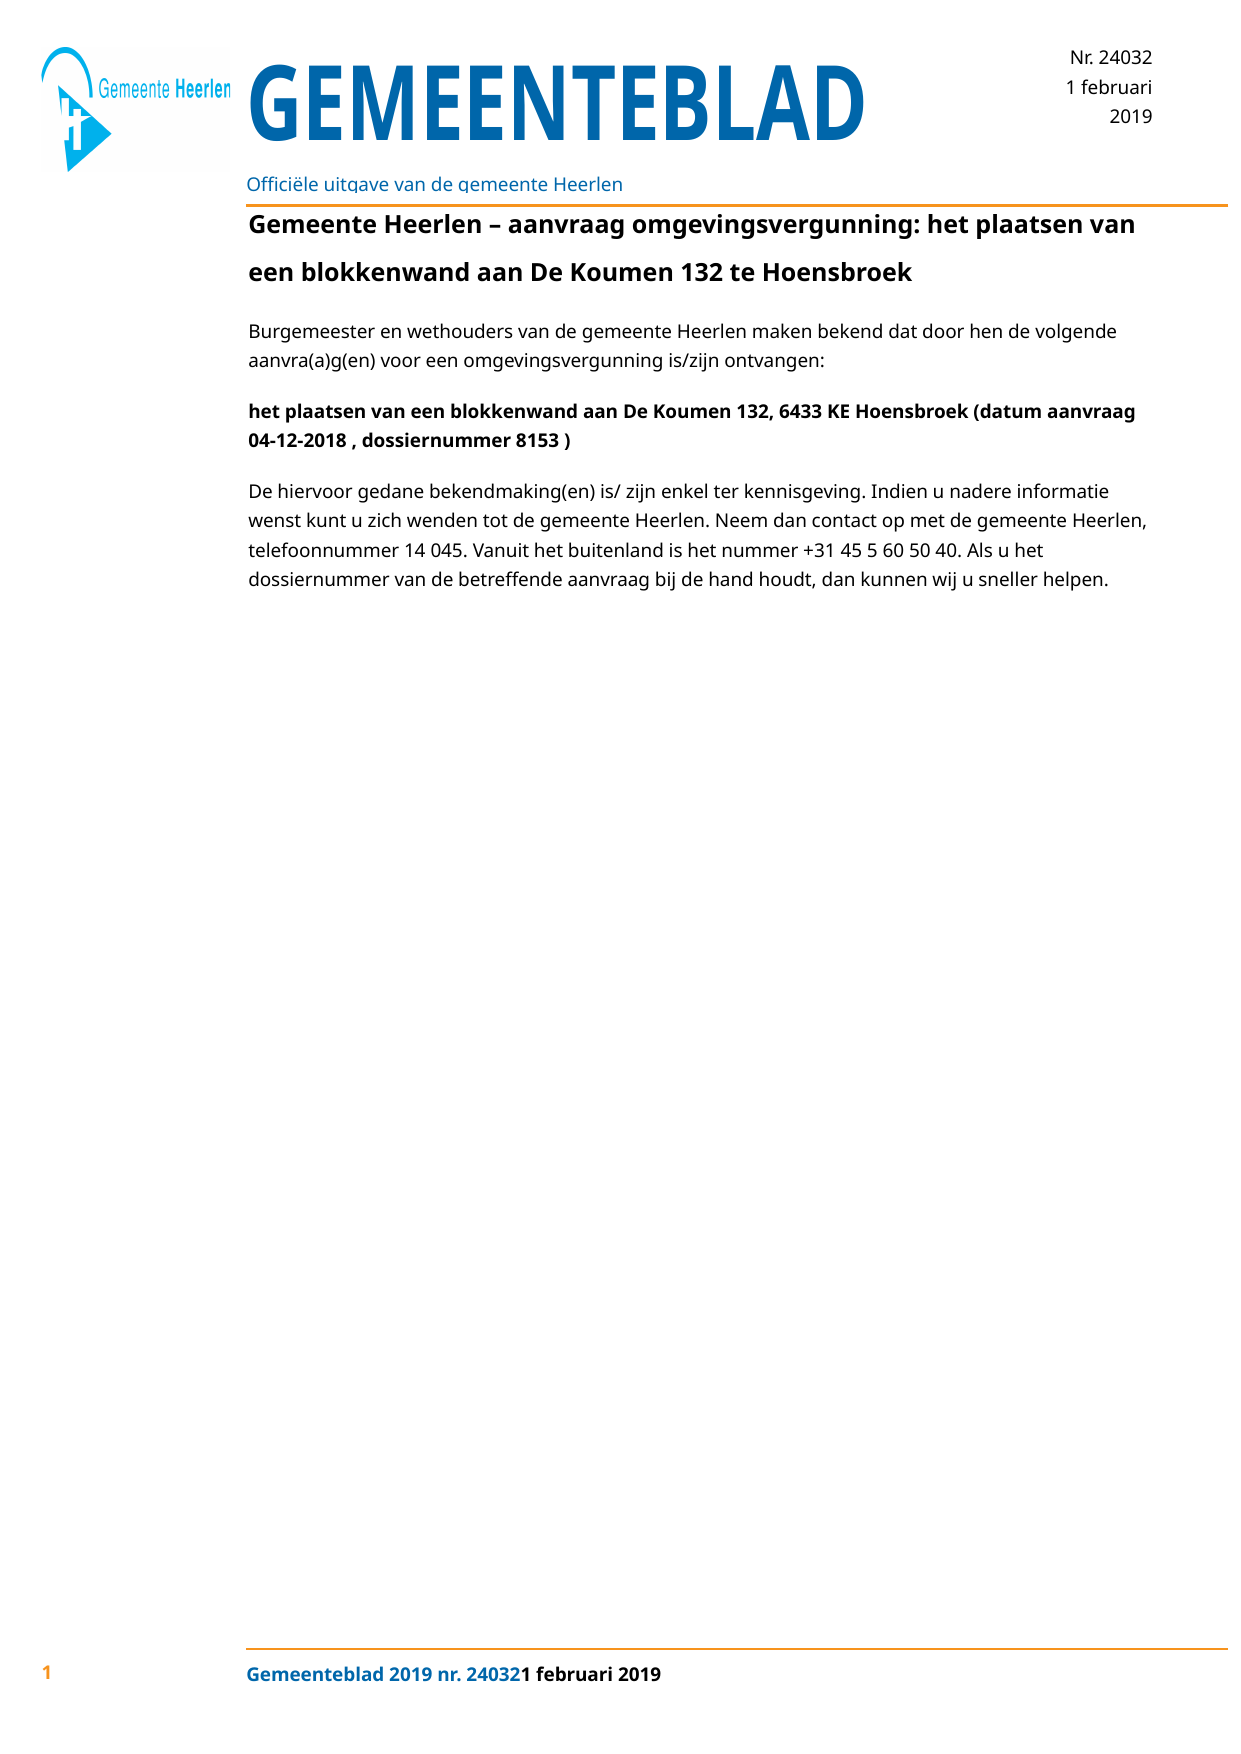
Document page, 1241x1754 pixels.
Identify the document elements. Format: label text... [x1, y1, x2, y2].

text Burgemeester en wethouders van de gemeente Heerlen maken bekend dat door hen de volgende aanvra(a)g(en) voor een omgevingsvergunning is/zijn ontvangen: [248, 318, 1152, 373]
picture [41, 47, 231, 172]
text De hiervoor gedane bekendmaking(en) is/ zijn enkel ter kennisgeving. Indien u nadere informatie wenst kunt u zich wenden tot de gemeente Heerlen. Neem dan contact op met de gemeente Heerlen, telefoonnummer 14 045. Vanuit het buitenland is het nummer +31 45 5 60 50 40. Als u het dossiernummer van de betreffende aanvraag bij de hand houdt, dan kunnen wij u sneller helpen. [248, 478, 1152, 592]
text Gemeente Heerlen – aanvraag omgevingsvergunning: het plaatsen van een blokkenwand aan De Koumen 132 te Hoensbroek [248, 207, 1152, 288]
picture [41, 47, 58, 70]
text het plaatsen van een blokkenwand aan De Koumen 132, 6433 KE Hoensbroek (datum aanvraag 04-12-2018 , dossiernummer 8153 ) [248, 398, 1152, 453]
